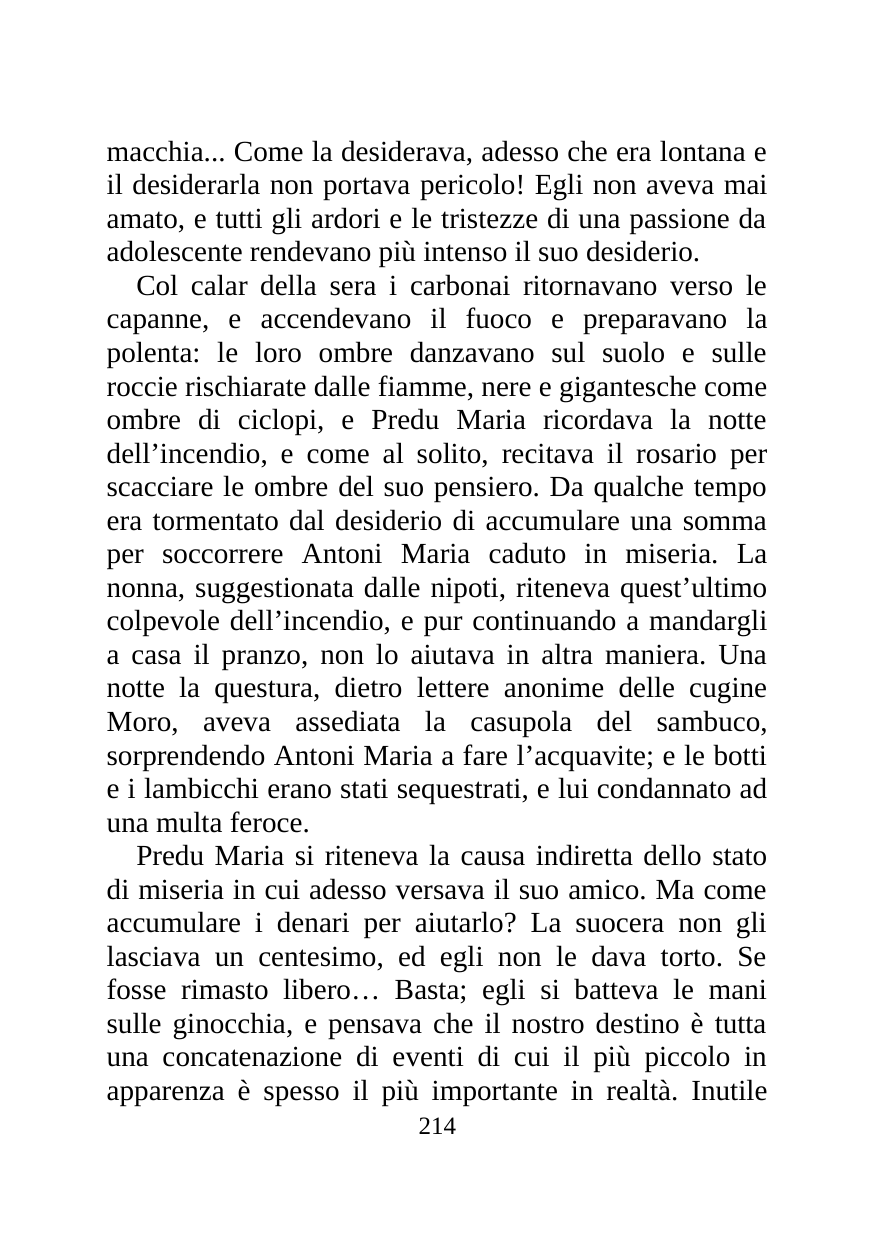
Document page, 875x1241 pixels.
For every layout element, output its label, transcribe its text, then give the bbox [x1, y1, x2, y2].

text macchia... Come la desiderava, adesso che era lontana e il desiderarla non portava pericolo! Egli non aveva mai amato, e tutti gli ardori e le tristezze di una passione da adolescente rendevano più intenso il suo desiderio. [106, 134, 768, 268]
text Predu Maria si riteneva la causa indiretta dello stato di miseria in cui adesso versava il suo amico. Ma come accumulare i denari per aiutarlo? La suocera non gli lasciava un centesimo, ed egli non le dava torto. Se fosse rimasto libero… Basta; egli si batteva le mani sulle ginocchia, e pensava che il nostro destino è tutta una concatenazione di eventi di cui il più piccolo in apparenza è spesso il più importante in realtà. Inutile [106, 838, 768, 1107]
text Col calar della sera i carbonai ritornavano verso le capanne, e accendevano il fuoco e preparavano la polenta: le loro ombre danzavano sul suolo e sulle roccie rischiarate dalle fiamme, nere e gigantesche come ombre di ciclopi, e Predu Maria ricordava la notte dell’incendio, e come al solito, recitava il rosario per scacciare le ombre del suo pensiero. Da qualche tempo era tormentato dal desiderio di accumulare una somma per soccorrere Antoni Maria caduto in miseria. La nonna, suggestionata dalle nipoti, riteneva quest’ultimo colpevole dell’incendio, e pur continuando a mandargli a casa il pranzo, non lo aiutava in altra maniera. Una notte la questura, dietro lettere anonime delle cugine Moro, aveva assediata la casupola del sambuco, sorprendendo Antoni Maria a fare l’acquavite; e le botti e i lambicchi erano stati sequestrati, e lui condannato ad una multa feroce. [106, 268, 768, 838]
